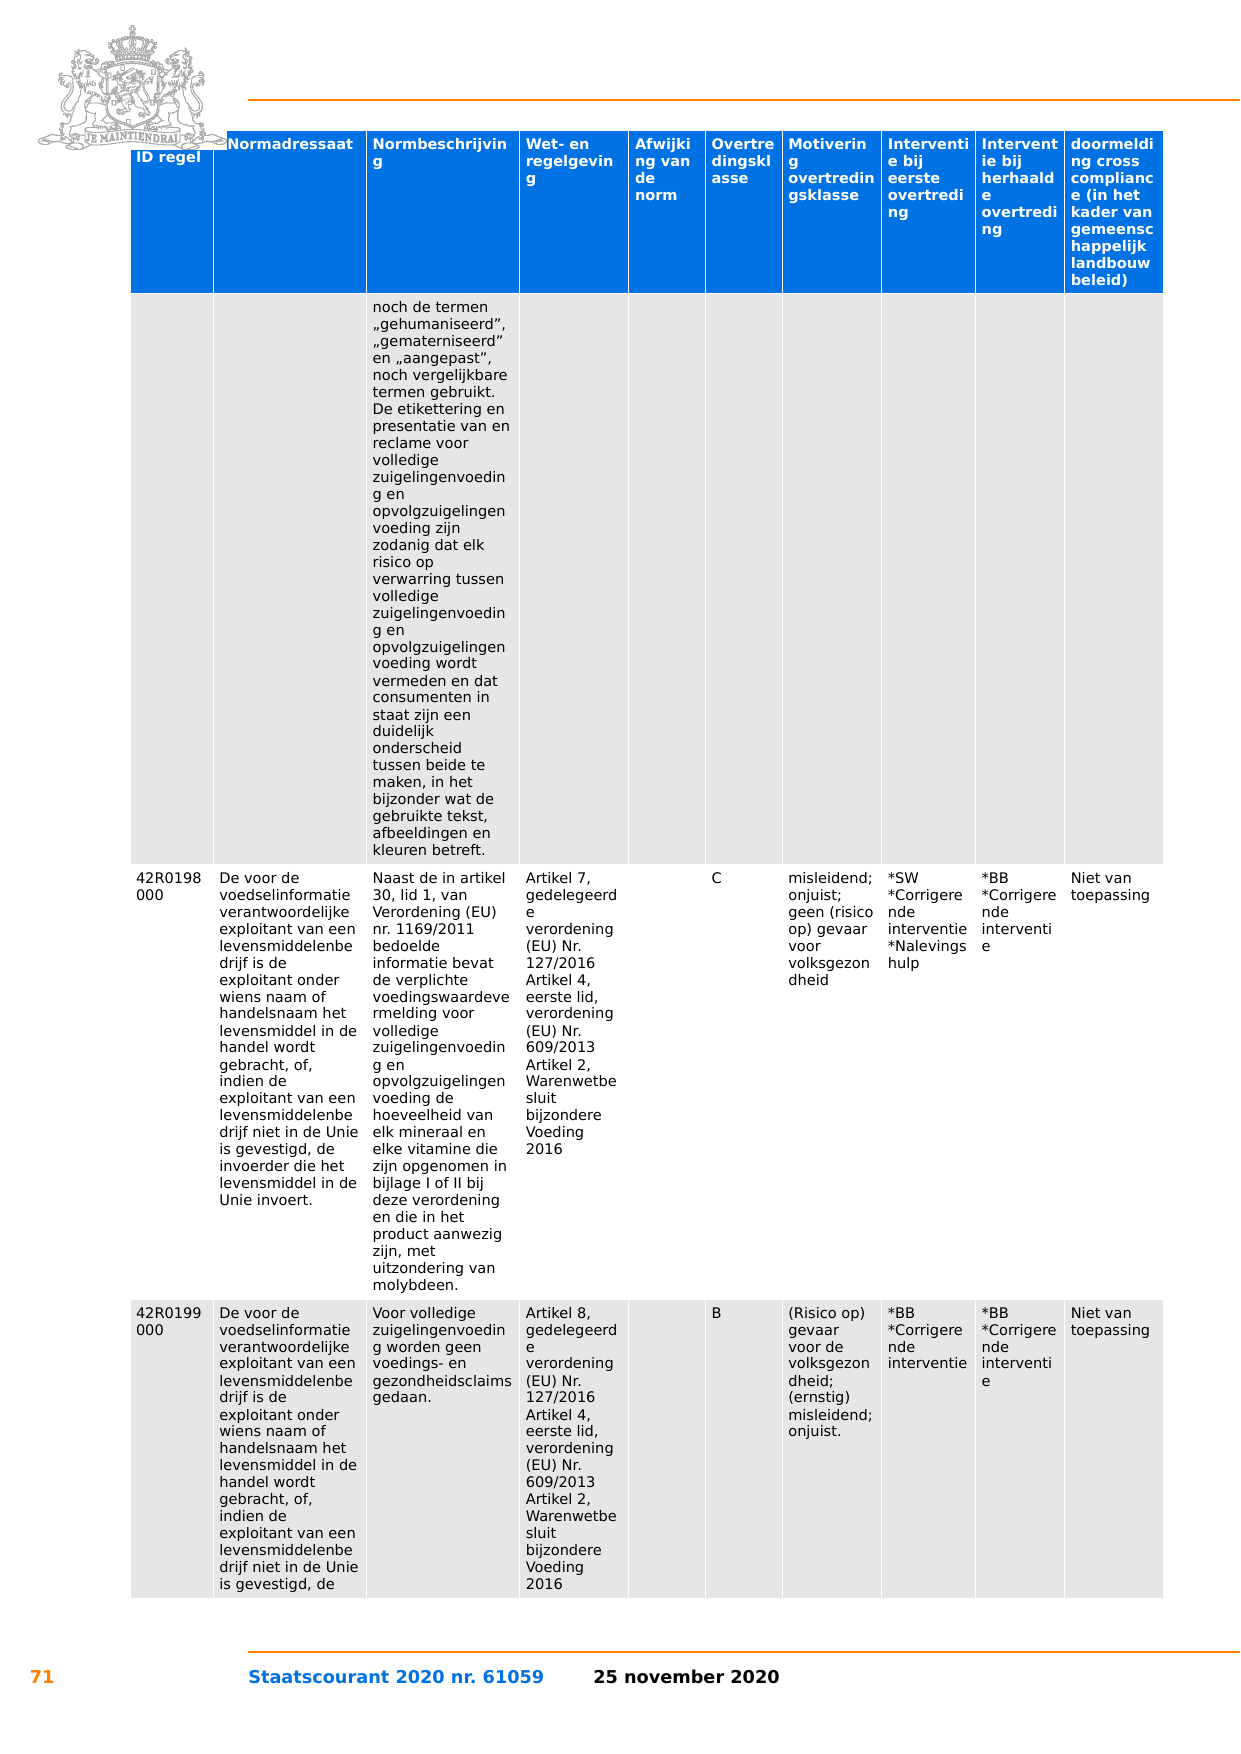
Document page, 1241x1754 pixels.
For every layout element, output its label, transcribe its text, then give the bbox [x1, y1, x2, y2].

table_cell [976, 294, 1064, 864]
table_header Wet- en regelgeving [520, 131, 628, 293]
table_cell [131, 294, 213, 864]
table_cell De voor de voedselinformatie verantwoordelijke exploitant van een levensmiddelenbedrijf is de exploitant onder wiens naam of handelsnaam het levensmiddel in de handel wordt gebracht, of, indien de exploitant van een levensmiddelenbedrijf niet in de Unie is gevestigd, de [214, 1300, 366, 1598]
table_cell *BB *Corrigerende interventie [976, 865, 1064, 1299]
table_cell [629, 865, 705, 1299]
picture [38, 25, 227, 150]
table_cell [520, 294, 628, 864]
table_cell [214, 294, 366, 864]
table_cell Naast de in artikel 30, lid 1, van Verordening (EU) nr. 1169/2011 bedoelde informatie bevat de verplichte voedingswaardevermelding voor volledige zuigelingenvoeding en opvolgzuigelingenvoeding de hoeveelheid van elk mineraal en elke vitamine die zijn opgenomen in bijlage I of II bij deze verordening en die in het product aanwezig zijn, met uitzondering van molybdeen. [367, 865, 519, 1299]
table_cell [783, 294, 881, 864]
table_cell Artikel 7, gedelegeerde verordening (EU) Nr. 127/2016 Artikel 4, eerste lid, verordening (EU) Nr. 609/2013 Artikel 2, Warenwetbesluit bijzondere Voeding 2016 [520, 865, 628, 1299]
table_cell Voor volledige zuigelingenvoeding worden geen voedings- en gezondheidsclaims gedaan. [367, 1300, 519, 1598]
table_header Motivering overtredingsklasse [783, 131, 881, 293]
table_cell *SW *Corrigerende interventie *Nalevingshulp [882, 865, 975, 1299]
table_cell *BB *Corrigerende interventie [976, 1300, 1064, 1598]
table_cell misleidend; onjuist; geen (risico op) gevaar voor volksgezondheid [783, 865, 881, 1299]
table_cell [629, 294, 705, 864]
table_header ID regel [131, 150, 213, 293]
table_header Overtredingsklasse [706, 131, 782, 293]
table_cell noch de termen „gehumaniseerd”, „gematerniseerd” en „aangepast”, noch vergelijkbare termen gebruikt. De etikettering en presentatie van en reclame voor volledige zuigelingenvoeding en opvolgzuigelingenvoeding zijn zodanig dat elk risico op verwarring tussen volledige zuigelingenvoeding en opvolgzuigelingenvoeding wordt vermeden en dat consumenten in staat zijn een duidelijk onderscheid tussen beide te maken, in het bijzonder wat de gebruikte tekst, afbeeldingen en kleuren betreft. [367, 294, 519, 864]
table_cell De voor de voedselinformatie verantwoordelijke exploitant van een levensmiddelenbedrijf is de exploitant onder wiens naam of handelsnaam het levensmiddel in de handel wordt gebracht, of, indien de exploitant van een levensmiddelenbedrijf niet in de Unie is gevestigd, de invoerder die het levensmiddel in de Unie invoert. [214, 865, 366, 1299]
table_cell [706, 294, 782, 864]
table_header Interventie bij herhaalde overtreding [976, 131, 1064, 293]
table_cell C [706, 865, 782, 1299]
table_header Afwijking van de norm [629, 131, 705, 293]
table_cell 42R0199000 [131, 1300, 213, 1598]
table_header doormelding cross compliance (in het kader van gemeenschappelijk landbouwbeleid) [1065, 131, 1163, 293]
table_cell B [706, 1300, 782, 1598]
table_cell [1065, 294, 1163, 864]
table_cell Artikel 8, gedelegeerde verordening (EU) Nr. 127/2016 Artikel 4, eerste lid, verordening (EU) Nr. 609/2013 Artikel 2, Warenwetbesluit bijzondere Voeding 2016 [520, 1300, 628, 1598]
table_cell [882, 294, 975, 864]
table_cell (Risico op) gevaar voor de volksgezondheid; (ernstig) misleidend; onjuist. [783, 1300, 881, 1598]
table_cell [629, 1300, 705, 1598]
table_header Normbeschrijving [367, 131, 519, 293]
table_cell 42R0198000 [131, 865, 213, 1299]
table_cell Niet van toepassing [1065, 1300, 1163, 1598]
table_cell *BB *Corrigerende interventie [882, 1300, 975, 1598]
table_header Interventie bij eerste overtreding [882, 131, 975, 293]
table_cell Niet van toepassing [1065, 865, 1163, 1299]
table_header Normadressaat [214, 131, 366, 293]
